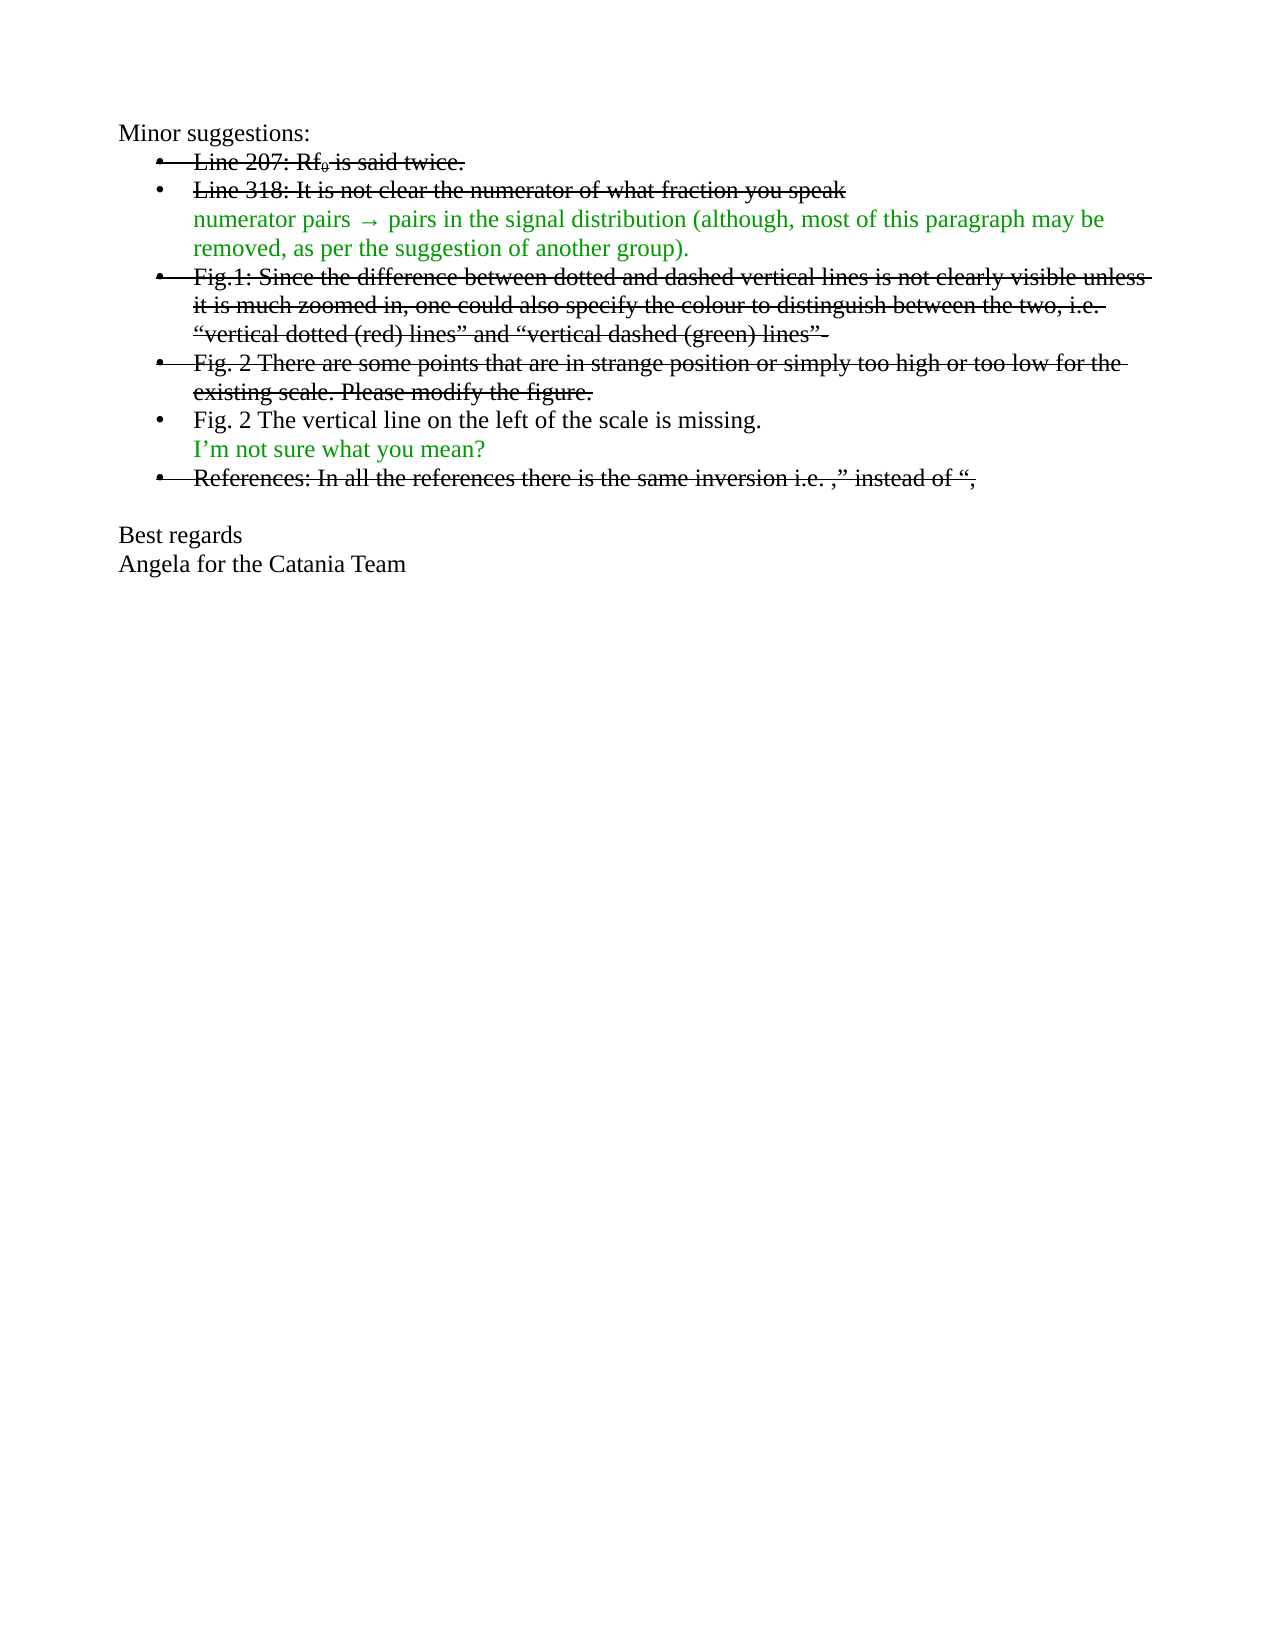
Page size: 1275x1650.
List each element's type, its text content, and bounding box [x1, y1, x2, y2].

list References: In all the references there is the same inversion i.e. ,” instead of “, [156, 463, 1157, 492]
text Best regards [118, 521, 1157, 549]
list Line 207: Rf0 is said twice. [156, 147, 1157, 176]
list Fig. 2 The vertical line on the left of the scale is missing. I’m not sure what you mean? [156, 406, 1157, 463]
text Angela for the Catania Team [118, 549, 1157, 578]
text Minor suggestions: [118, 118, 1157, 147]
list Fig. 2 There are some points that are in strange position or simply too high or too low for the existing scale. Please modify the figure. [156, 348, 1157, 406]
list Line 318: It is not clear the numerator of what fraction you speak numerator pairs → pairs in the signal distribution (although, most of this paragraph may be removed, as per the suggestion of another group). [156, 176, 1157, 262]
list Fig.1: Since the difference between dotted and dashed vertical lines is not clearly visible unless it is much zoomed in, one could also specify the colour to distinguish between the two, i.e. “vertical dotted (red) lines” and “vertical dashed (green) lines”- [156, 262, 1157, 348]
